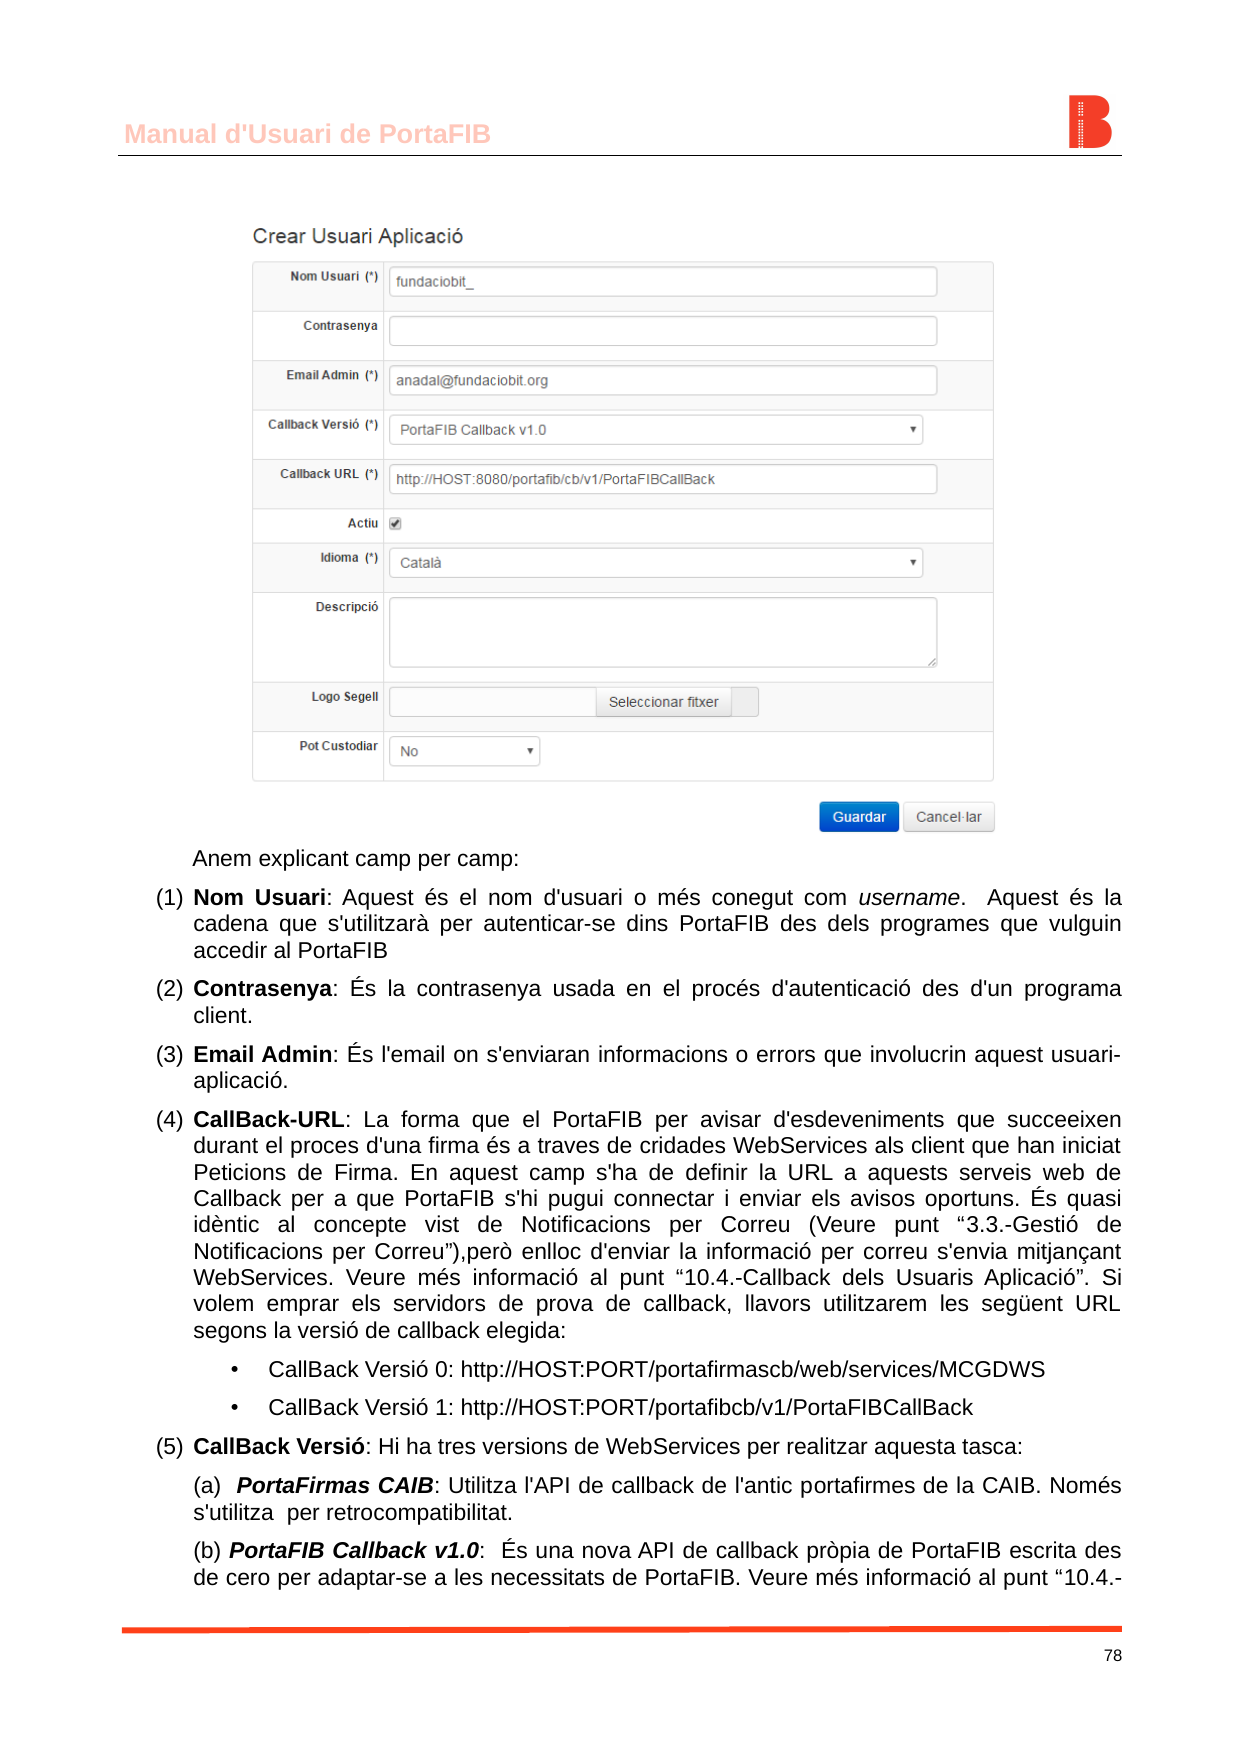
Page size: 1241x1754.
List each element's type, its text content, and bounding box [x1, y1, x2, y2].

picture [237, 215, 1004, 845]
picture [1063, 94, 1117, 150]
list CallBack-URL: La forma que el PortaFIB per avisar d'esdeveniments que succeeixen durant el proces d'una firma és a traves de cridades WebServices als client que han iniciat Peticions de Firma. En aquest camp s'ha de definir la URL a aquests serveis web de Callback per a que PortaFIB s'hi pugui connectar i enviar els avisos oportuns. És quasi idèntic al concepte vist de Notificacions per Correu (Veure punt “3.3.-Gestió de Notificacions per Correu”),però enlloc d'enviar la informació per correu s'envia mitjançant WebServices. Veure més informació al punt “10.4.-Callback dels Usuaris Aplicació”. Si volem emprar els servidors de prova de callback, llavors utilitzarem les següent URL segons la versió de callback elegida: [156, 1106, 1122, 1343]
list Email Admin: És l'email on s'enviaran informacions o errors que involucrin aquest usuari-aplicació. [156, 1041, 1122, 1093]
list CallBack Versió 1: http://HOST:PORT/portafibcb/v1/PortaFIBCallBack [231, 1394, 1122, 1421]
list CallBack Versió 0: http://HOST:PORT/portafirmascb/web/services/MCGDWS [231, 1356, 1122, 1382]
list CallBack Versió: Hi ha tres versions de WebServices per realitzar aquesta tasca: [156, 1433, 1122, 1459]
list Nom Usuari: Aquest és el nom d'usuari o més conegut com username. Aquest és la cadena que s'utilitzarà per autenticar-se dins PortaFIB des dels programes que vulguin accedir al PortaFIB [156, 884, 1122, 963]
text Anem explicant camp per camp: [118, 845, 1122, 871]
list Contrasenya: És la contrasenya usada en el procés d'autenticació des d'un programa client. [156, 975, 1122, 1028]
list (b) PortaFIB Callback v1.0: És una nova API de callback pròpia de PortaFIB escrita des de cero per adaptar-se a les necessitats de PortaFIB. Veure més informació al punt “10.4.- [156, 1537, 1122, 1590]
list (a) PortaFirmas CAIB: Utilitza l'API de callback de l'antic portafirmes de la CAIB. Només s'utilitza per retrocompatibilitat. [156, 1472, 1122, 1525]
